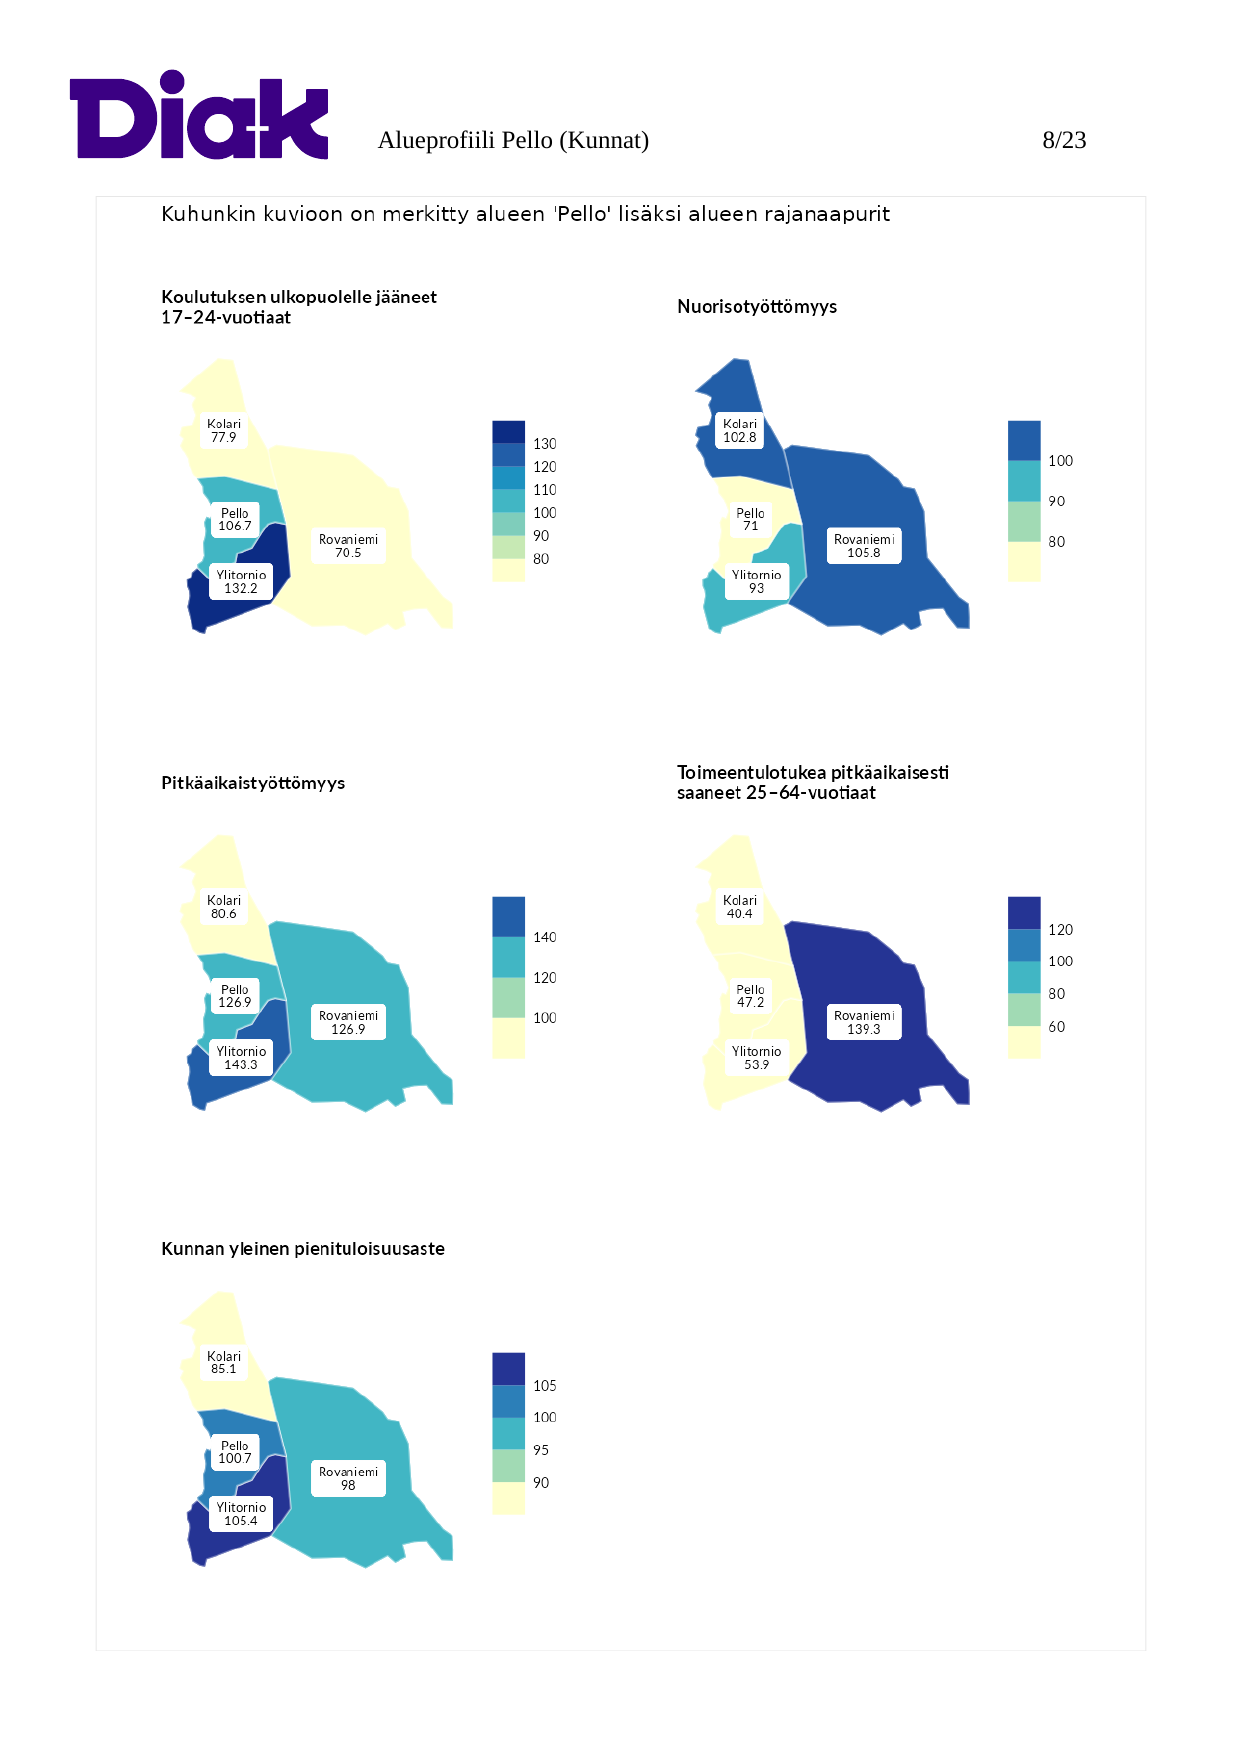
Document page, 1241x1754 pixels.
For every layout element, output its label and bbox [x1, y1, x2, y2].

picture [61, 196, 1179, 1651]
